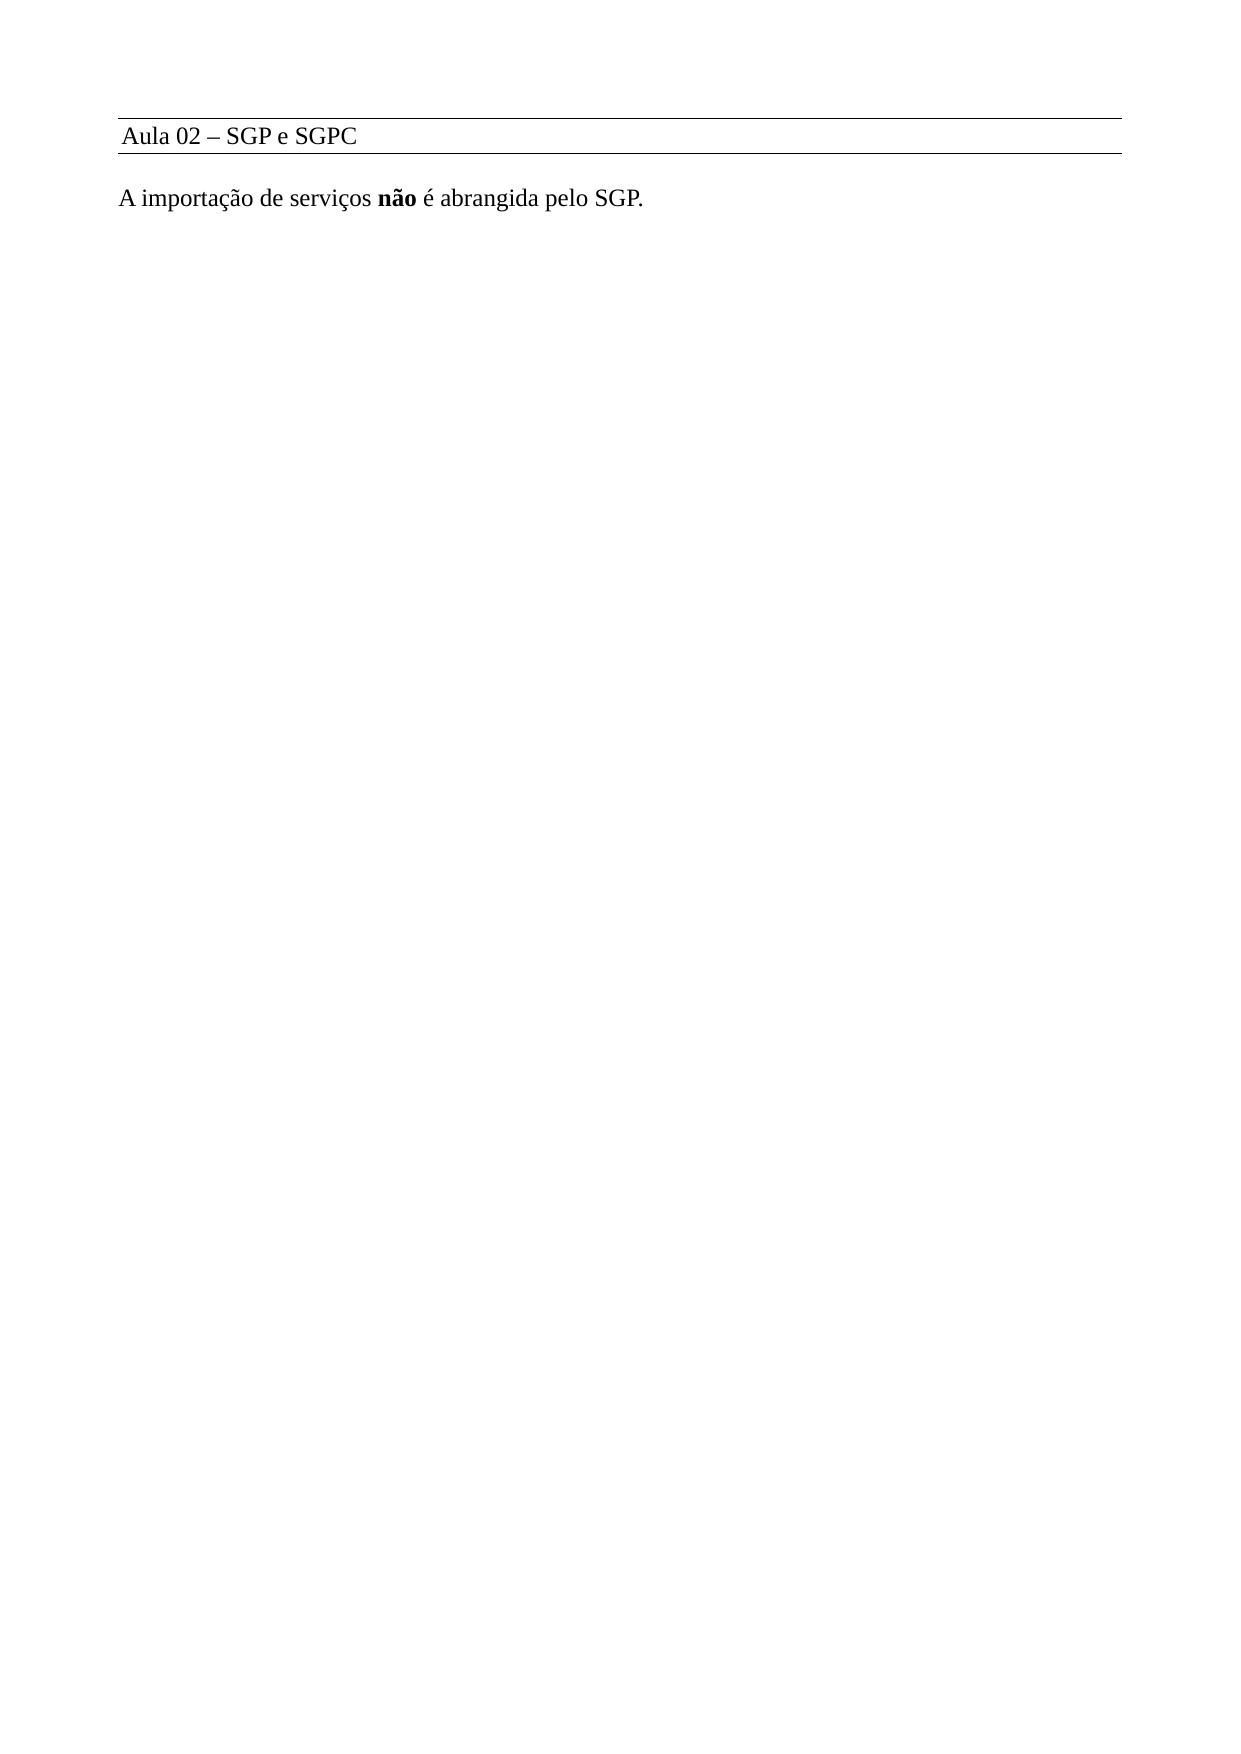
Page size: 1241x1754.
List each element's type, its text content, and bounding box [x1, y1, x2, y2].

text A importação de serviços não é abrangida pelo SGP. [118, 183, 1122, 211]
